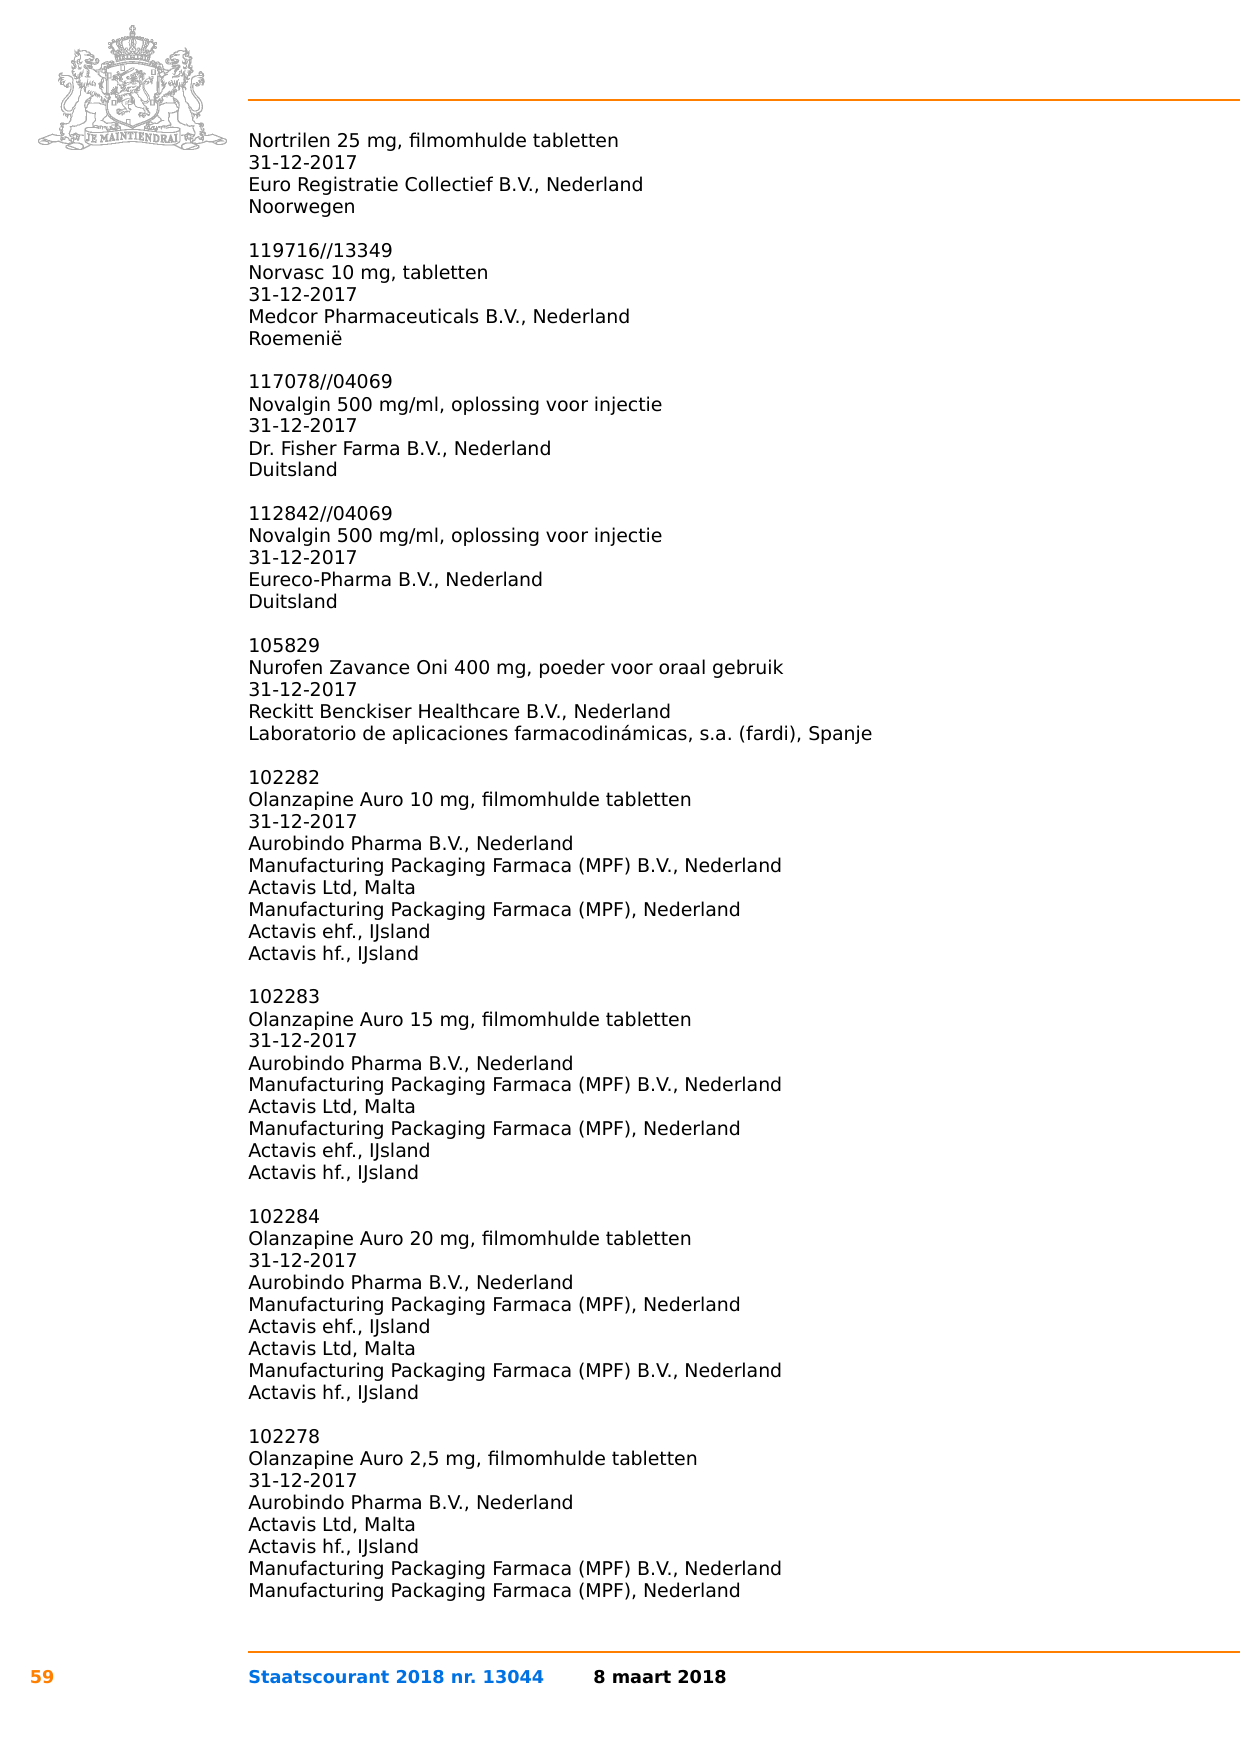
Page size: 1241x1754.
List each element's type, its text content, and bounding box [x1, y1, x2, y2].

text 31-12-2017 [248, 284, 1163, 306]
text 31-12-2017 [248, 152, 1163, 174]
text Actavis hf., IJsland [248, 943, 1163, 964]
text Laboratorio de aplicaciones farmacodinámicas, s.a. (fardi), Spanje [248, 723, 1163, 745]
text Actavis hf., IJsland [248, 1162, 1163, 1184]
text 112842//04069 [248, 503, 1163, 525]
text Manufacturing Packaging Farmaca (MPF), Nederland [248, 1580, 1163, 1602]
text Actavis Ltd, Malta [248, 1096, 1163, 1118]
text Actavis Ltd, Malta [248, 877, 1163, 899]
text 31-12-2017 [248, 1250, 1163, 1272]
text 102278 [248, 1426, 1163, 1448]
text 31-12-2017 [248, 547, 1163, 569]
text 31-12-2017 [248, 679, 1163, 701]
text Manufacturing Packaging Farmaca (MPF) B.V., Nederland [248, 1558, 1163, 1580]
text 102282 [248, 767, 1163, 789]
text Roemenië [248, 328, 1163, 349]
text Nortrilen 25 mg, filmomhulde tabletten [248, 130, 1163, 152]
text 31-12-2017 [248, 415, 1163, 437]
text Novalgin 500 mg/ml, oplossing voor injectie [248, 393, 1163, 415]
text Manufacturing Packaging Farmaca (MPF), Nederland [248, 1294, 1163, 1316]
text Actavis ehf., IJsland [248, 921, 1163, 943]
text 31-12-2017 [248, 811, 1163, 833]
text Manufacturing Packaging Farmaca (MPF), Nederland [248, 899, 1163, 921]
text Novalgin 500 mg/ml, oplossing voor injectie [248, 525, 1163, 547]
text Reckitt Benckiser Healthcare B.V., Nederland [248, 701, 1163, 723]
text Actavis Ltd, Malta [248, 1514, 1163, 1536]
text Manufacturing Packaging Farmaca (MPF) B.V., Nederland [248, 1074, 1163, 1096]
text Duitsland [248, 459, 1163, 481]
text 102284 [248, 1206, 1163, 1228]
text Manufacturing Packaging Farmaca (MPF), Nederland [248, 1118, 1163, 1140]
text Aurobindo Pharma B.V., Nederland [248, 1052, 1163, 1074]
text Noorwegen [248, 196, 1163, 218]
text Actavis ehf., IJsland [248, 1316, 1163, 1338]
text Olanzapine Auro 10 mg, filmomhulde tabletten [248, 789, 1163, 811]
text Manufacturing Packaging Farmaca (MPF) B.V., Nederland [248, 1360, 1163, 1382]
text Actavis ehf., IJsland [248, 1140, 1163, 1162]
text Euro Registratie Collectief B.V., Nederland [248, 174, 1163, 196]
text Aurobindo Pharma B.V., Nederland [248, 1492, 1163, 1514]
text Duitsland [248, 591, 1163, 613]
text Nurofen Zavance Oni 400 mg, poeder voor oraal gebruik [248, 657, 1163, 679]
text 105829 [248, 635, 1163, 657]
text Actavis Ltd, Malta [248, 1338, 1163, 1360]
text Manufacturing Packaging Farmaca (MPF) B.V., Nederland [248, 855, 1163, 877]
text Olanzapine Auro 15 mg, filmomhulde tabletten [248, 1008, 1163, 1030]
picture [38, 25, 227, 150]
text Dr. Fisher Farma B.V., Nederland [248, 437, 1163, 459]
text Aurobindo Pharma B.V., Nederland [248, 833, 1163, 855]
text Olanzapine Auro 20 mg, filmomhulde tabletten [248, 1228, 1163, 1250]
text Olanzapine Auro 2,5 mg, filmomhulde tabletten [248, 1448, 1163, 1470]
text 31-12-2017 [248, 1030, 1163, 1052]
text Norvasc 10 mg, tabletten [248, 262, 1163, 284]
text 119716//13349 [248, 240, 1163, 262]
text Actavis hf., IJsland [248, 1382, 1163, 1404]
text Actavis hf., IJsland [248, 1536, 1163, 1558]
text Medcor Pharmaceuticals B.V., Nederland [248, 306, 1163, 328]
text 102283 [248, 986, 1163, 1008]
text Eureco-Pharma B.V., Nederland [248, 569, 1163, 591]
text Aurobindo Pharma B.V., Nederland [248, 1272, 1163, 1294]
text 31-12-2017 [248, 1470, 1163, 1492]
text 117078//04069 [248, 371, 1163, 393]
